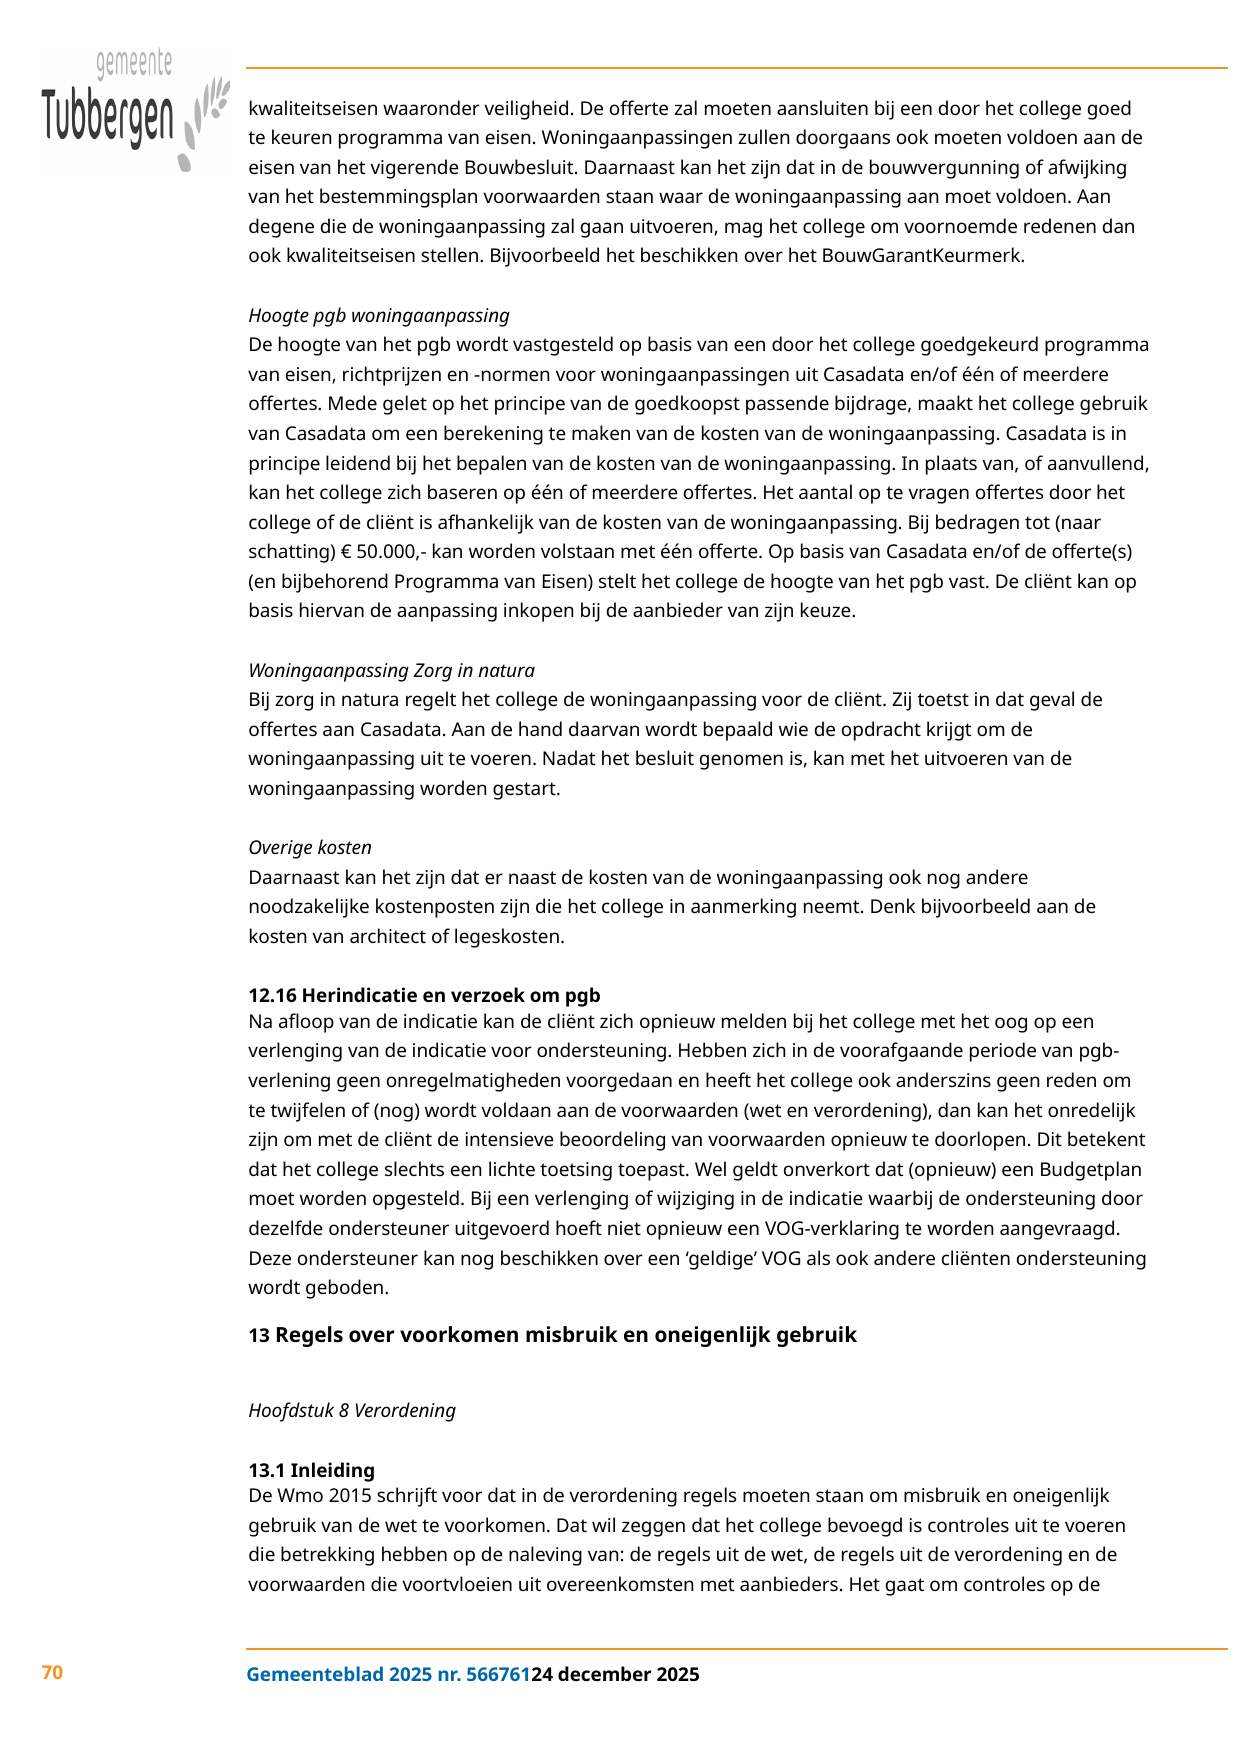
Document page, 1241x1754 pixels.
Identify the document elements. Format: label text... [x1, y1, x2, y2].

text 12.16 Herindicatie en verzoek om pgb [248, 982, 1152, 1008]
text Bij zorg in natura regelt het college de woningaanpassing voor de cliënt. Zij toetst in dat geval de offertes aan Casadata. Aan de hand daarvan wordt bepaald wie de opdracht krijgt om de woningaanpassing uit te voeren. Nadat het besluit genomen is, kan met het uitvoeren van de woningaanpassing worden gestart. [248, 686, 1152, 801]
text kwaliteitseisen waaronder veiligheid. De offerte zal moeten aansluiten bij een door het college goed te keuren programma van eisen. Woningaanpassingen zullen doorgaans ook moeten voldoen aan de eisen van het vigerende Bouwbesluit. Daarnaast kan het zijn dat in de bouwvergunning of afwijking van het bestemmingsplan voorwaarden staan waar de woningaanpassing aan moet voldoen. Aan degene die de woningaanpassing zal gaan uitvoeren, mag het college om voornoemde redenen dan ook kwaliteitseisen stellen. Bijvoorbeeld het beschikken over het BouwGarantKeurmerk. [248, 95, 1152, 268]
text 13 Regels over voorkomen misbruik en oneigenlijk gebruik [248, 1320, 1152, 1348]
text 13.1 Inleiding [248, 1457, 1152, 1482]
text Woningaanpassing Zorg in natura [248, 657, 1152, 683]
text De hoogte van het pgb wordt vastgesteld op basis van een door het college goedgekeurd programma van eisen, richtprijzen en -normen voor woningaanpassingen uit Casadata en/of één of meerdere offertes. Mede gelet op het principe van de goedkoopst passende bijdrage, maakt het college gebruik van Casadata om een berekening te maken van de kosten van de woningaanpassing. Casadata is in principe leidend bij het bepalen van de kosten van de woningaanpassing. In plaats van, of aanvullend, kan het college zich baseren op één of meerdere offertes. Het aantal op te vragen offertes door het college of de cliënt is afhankelijk van de kosten van de woningaanpassing. Bij bedragen tot (naar schatting) € 50.000,- kan worden volstaan met één offerte. Op basis van Casadata en/of de offerte(s) (en bijbehorend Programma van Eisen) stelt het college de hoogte van het pgb vast. De cliënt kan op basis hiervan de aanpassing inkopen bij de aanbieder van zijn keuze. [248, 331, 1152, 623]
text Daarnaast kan het zijn dat er naast de kosten van de woningaanpassing ook nog andere noodzakelijke kostenposten zijn die het college in aanmerking neemt. Denk bijvoorbeeld aan de kosten van architect of legeskosten. [248, 864, 1152, 949]
text Hoogte pgb woningaanpassing [248, 302, 1152, 328]
text Na afloop van de indicatie kan de cliënt zich opnieuw melden bij het college met het oog op een verlenging van de indicatie voor ondersteuning. Hebben zich in de voorafgaande periode van pgb-verlening geen onregelmatigheden voorgedaan en heeft het college ook anderszins geen reden om te twijfelen of (nog) wordt voldaan aan de voorwaarden (wet en verordening), dan kan het onredelijk zijn om met de cliënt de intensieve beoordeling van voorwaarden opnieuw te doorlopen. Dit betekent dat het college slechts een lichte toetsing toepast. Wel geldt onverkort dat (opnieuw) een Budgetplan moet worden opgesteld. Bij een verlenging of wijziging in de indicatie waarbij de ondersteuning door dezelfde ondersteuner uitgevoerd hoeft niet opnieuw een VOG-verklaring te worden aangevraagd. Deze ondersteuner kan nog beschikken over een ‘geldige’ VOG als ook andere cliënten ondersteuning wordt geboden. [248, 1008, 1152, 1300]
text De Wmo 2015 schrijft voor dat in de verordening regels moeten staan om misbruik en oneigenlijk gebruik van de wet te voorkomen. Dat wil zeggen dat het college bevoegd is controles uit te voeren die betrekking hebben op de naleving van: de regels uit de wet, de regels uit de verordening en de voorwaarden die voortvloeien uit overeenkomsten met aanbieders. Het gaat om controles op de [248, 1482, 1152, 1597]
picture [41, 47, 231, 172]
text Overige kosten [248, 834, 1152, 860]
text Hoofdstuk 8 Verordening [248, 1398, 1152, 1423]
